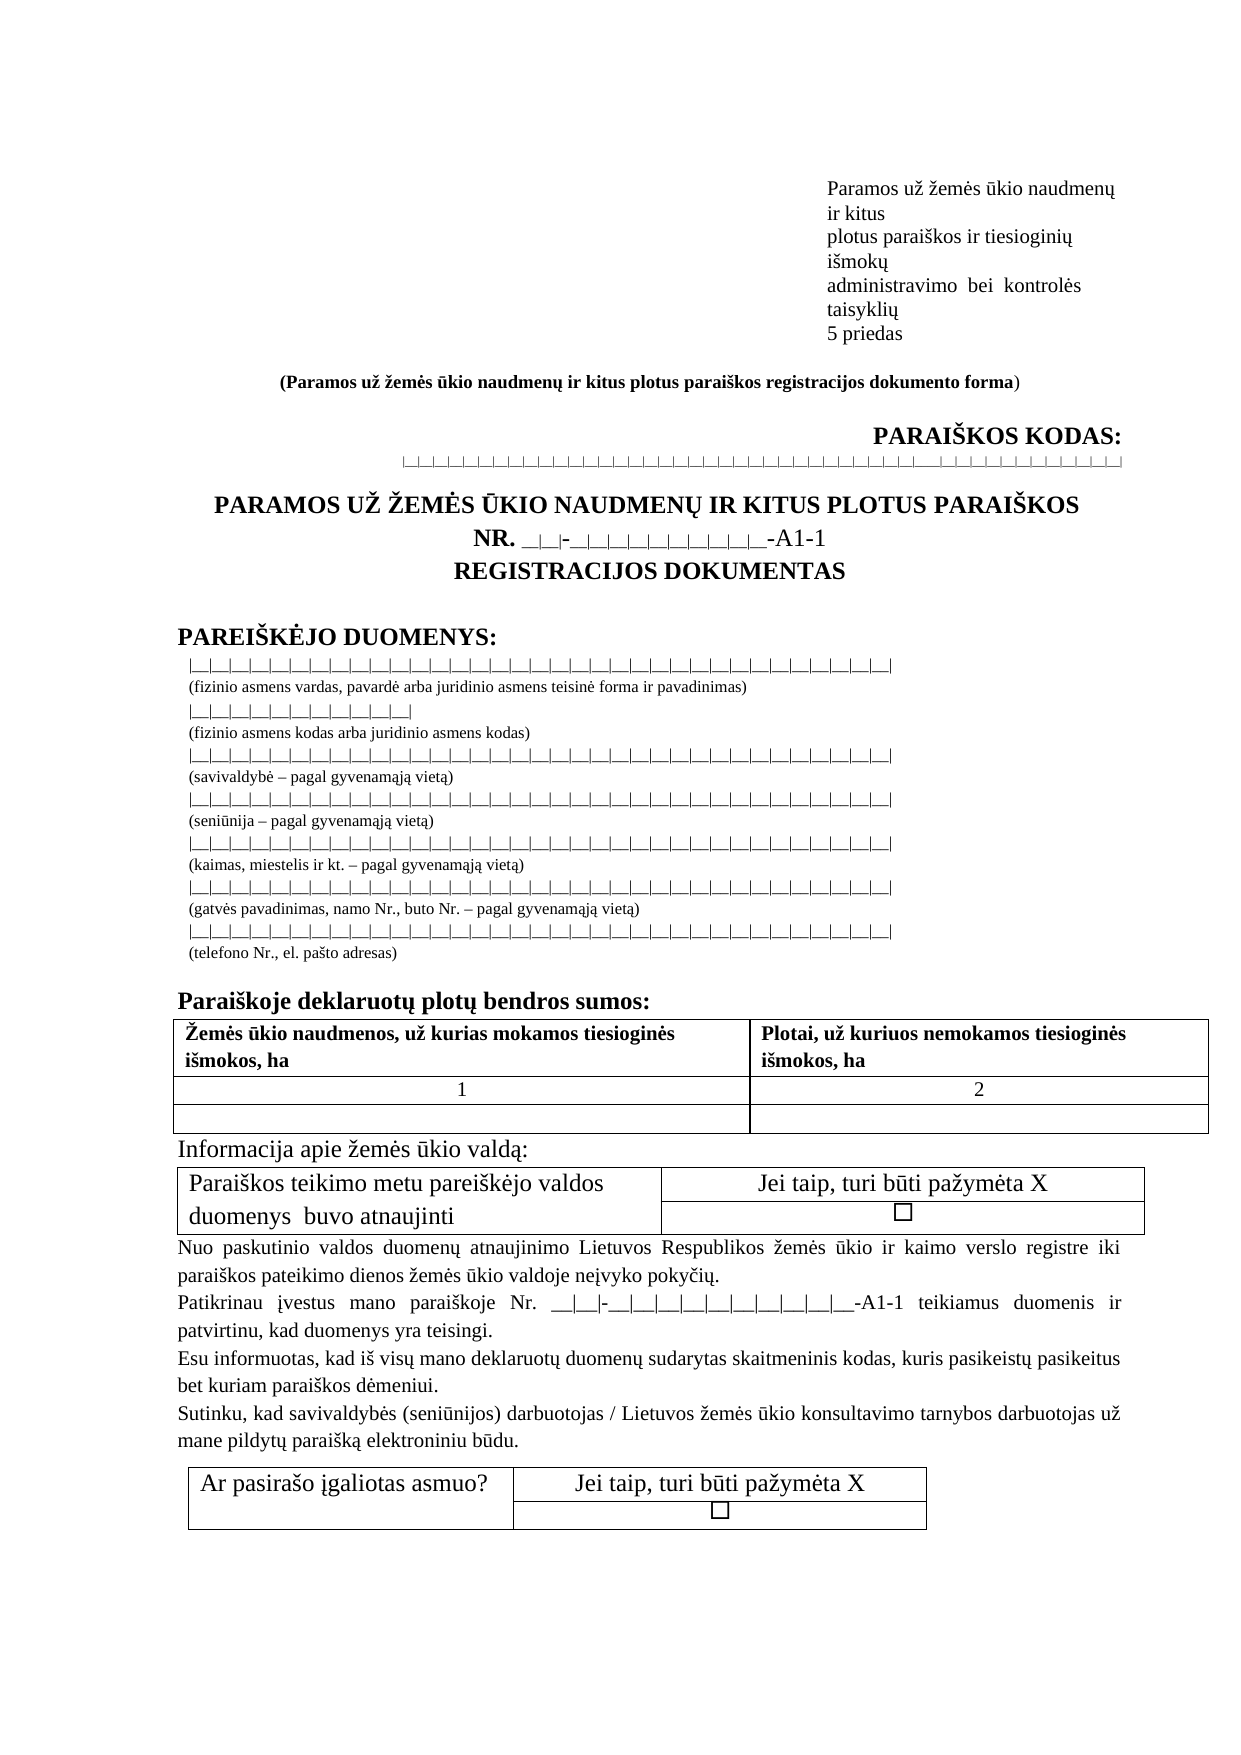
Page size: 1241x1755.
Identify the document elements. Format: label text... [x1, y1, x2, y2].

text Nuo paskutinio valdos duomenų atnaujinimo Lietuvos Respublikos žemės ūkio ir kaimo verslo registre iki paraiškos pateikimo dienos žemės ūkio valdoje neįvyko pokyčių. [177, 1235, 1122, 1287]
text Paraiškoje deklaruotų plotų bendros sumos: [177, 986, 1122, 1015]
text plotus paraiškos ir tiesioginių išmokų [827, 224, 1122, 273]
table_cell |__|__|__|__|__|__|__|__|__|__|__|__|__|__|__|__|__|__|__|__|__|__|__|__|__|__|__|__|__|__|__|__|__|__|__| (savivaldybė – pagal gyvenamąją vietą) [177, 745, 1171, 788]
text Nr. __|__|-__|__|__|__|__|__|__|__|__|__-A1-1 [177, 523, 1122, 552]
table_cell 2 [751, 1077, 1208, 1104]
text Paramos už žemės ūkio naudmenų ir kitus [827, 176, 1122, 224]
table_header Plotai, už kuriuos nemokamos tiesioginės išmokos, ha [751, 1020, 1208, 1076]
table_cell |__|__|__|__|__|__|__|__|__|__|__|__|__|__|__|__|__|__|__|__|__|__|__|__|__|__|__|__|__|__|__|__|__|__|__| (gatvės pavadinimas, namo Nr., buto Nr. – pagal gyvenamąją vietą) [177, 876, 1171, 920]
text Pareiškėjo duomenys: [177, 622, 1122, 651]
table_cell  [662, 1202, 1144, 1234]
table_header Jei taip, turi būti pažymėta X [662, 1168, 1144, 1201]
text Paramos už žemės ūkio naudmenų ir kitus plotus Paraiškos [177, 490, 1122, 519]
text (Paramos už žemės ūkio naudmenų ir kitus plotus paraiškos registracijos dokumento forma) [177, 371, 1122, 393]
text Esu informuotas, kad iš visų mano deklaruotų duomenų sudarytas skaitmeninis kodas, kuris pasikeistų pasikeitus bet kuriam paraiškos dėmeniui. [177, 1346, 1122, 1397]
text 5 priedas [827, 321, 1122, 345]
table_header |__|__|__|__|__|__|__|__|__|__|__|__|__|__|__|__|__|__|__|__|__|__|__|__|__|__|__|__|__|__|__|__|__|__|__| (fizinio asmens vardas, pavardė arba juridinio asmens teisinė forma ir pavadinimas) [177, 655, 1171, 701]
text administravimo bei kontrolės taisyklių [827, 273, 1122, 321]
table_cell 1 [174, 1077, 749, 1104]
table_cell [751, 1105, 1208, 1133]
table_header Žemės ūkio naudmenos, už kurias mokamos tiesioginės išmokos, ha [174, 1020, 749, 1076]
table_cell |__|__|__|__|__|__|__|__|__|__|__|__|__|__|__|__|__|__|__|__|__|__|__|__|__|__|__|__|__|__|__|__|__|__|__| (kaimas, miestelis ir kt. – pagal gyvenamąją vietą) [177, 833, 1171, 876]
table_cell [174, 1105, 749, 1133]
table_cell |__|__|__|__|__|__|__|__|__|__|__|__|__|__|__|__|__|__|__|__|__|__|__|__|__|__|__|__|__|__|__|__|__|__|__| (seniūnija – pagal gyvenamąją vietą) [177, 789, 1171, 832]
text Sutinku, kad savivaldybės (seniūnijos) darbuotojas / Lietuvos žemės ūkio konsultavimo tarnybos darbuotojas už mane pildytų paraišką elektroniniu būdu. [177, 1401, 1122, 1452]
table_cell  [514, 1502, 926, 1529]
text paraiškos kodas: [177, 421, 1122, 449]
table_header Paraiškos teikimo metu pareiškėjo valdos duomenys buvo atnaujinti [178, 1168, 661, 1234]
table_header Jei taip, turi būti pažymėta X [514, 1468, 926, 1501]
text Patikrinau įvestus mano paraiškoje Nr. __|__|-__|__|__|__|__|__|__|__|__|__-A1-1 teikiamus duomenis ir patvirtinu, kad duomenys yra teisingi. [177, 1290, 1122, 1342]
text Informacija apie žemės ūkio valdą: [177, 1134, 1122, 1163]
table_cell |__|__|__|__|__|__|__|__|__|__|__|__|__|__|__|__|__|__|__|__|__|__|__|__|__|__|__|__|__|__|__|__|__|__|__| (telefono Nr., el. pašto adresas) [177, 920, 1171, 986]
text |__|__|__|__|__|__|__|__|__|__|__|__|__|__|__|__|__|__|__|__|__|__|__|__|__|__|__|__|__|__|__|__|__|__|____|__|__|__|__|__|__|__|__|__|__|__|__| [177, 454, 1122, 468]
table_cell |__|__|__|__|__|__|__|__|__|__|__| (fizinio asmens kodas arba juridinio asmens kodas) [177, 701, 1171, 744]
text registracijos dokumentas [177, 556, 1122, 585]
table_header Ar pasirašo įgaliotas asmuo? [189, 1468, 513, 1529]
